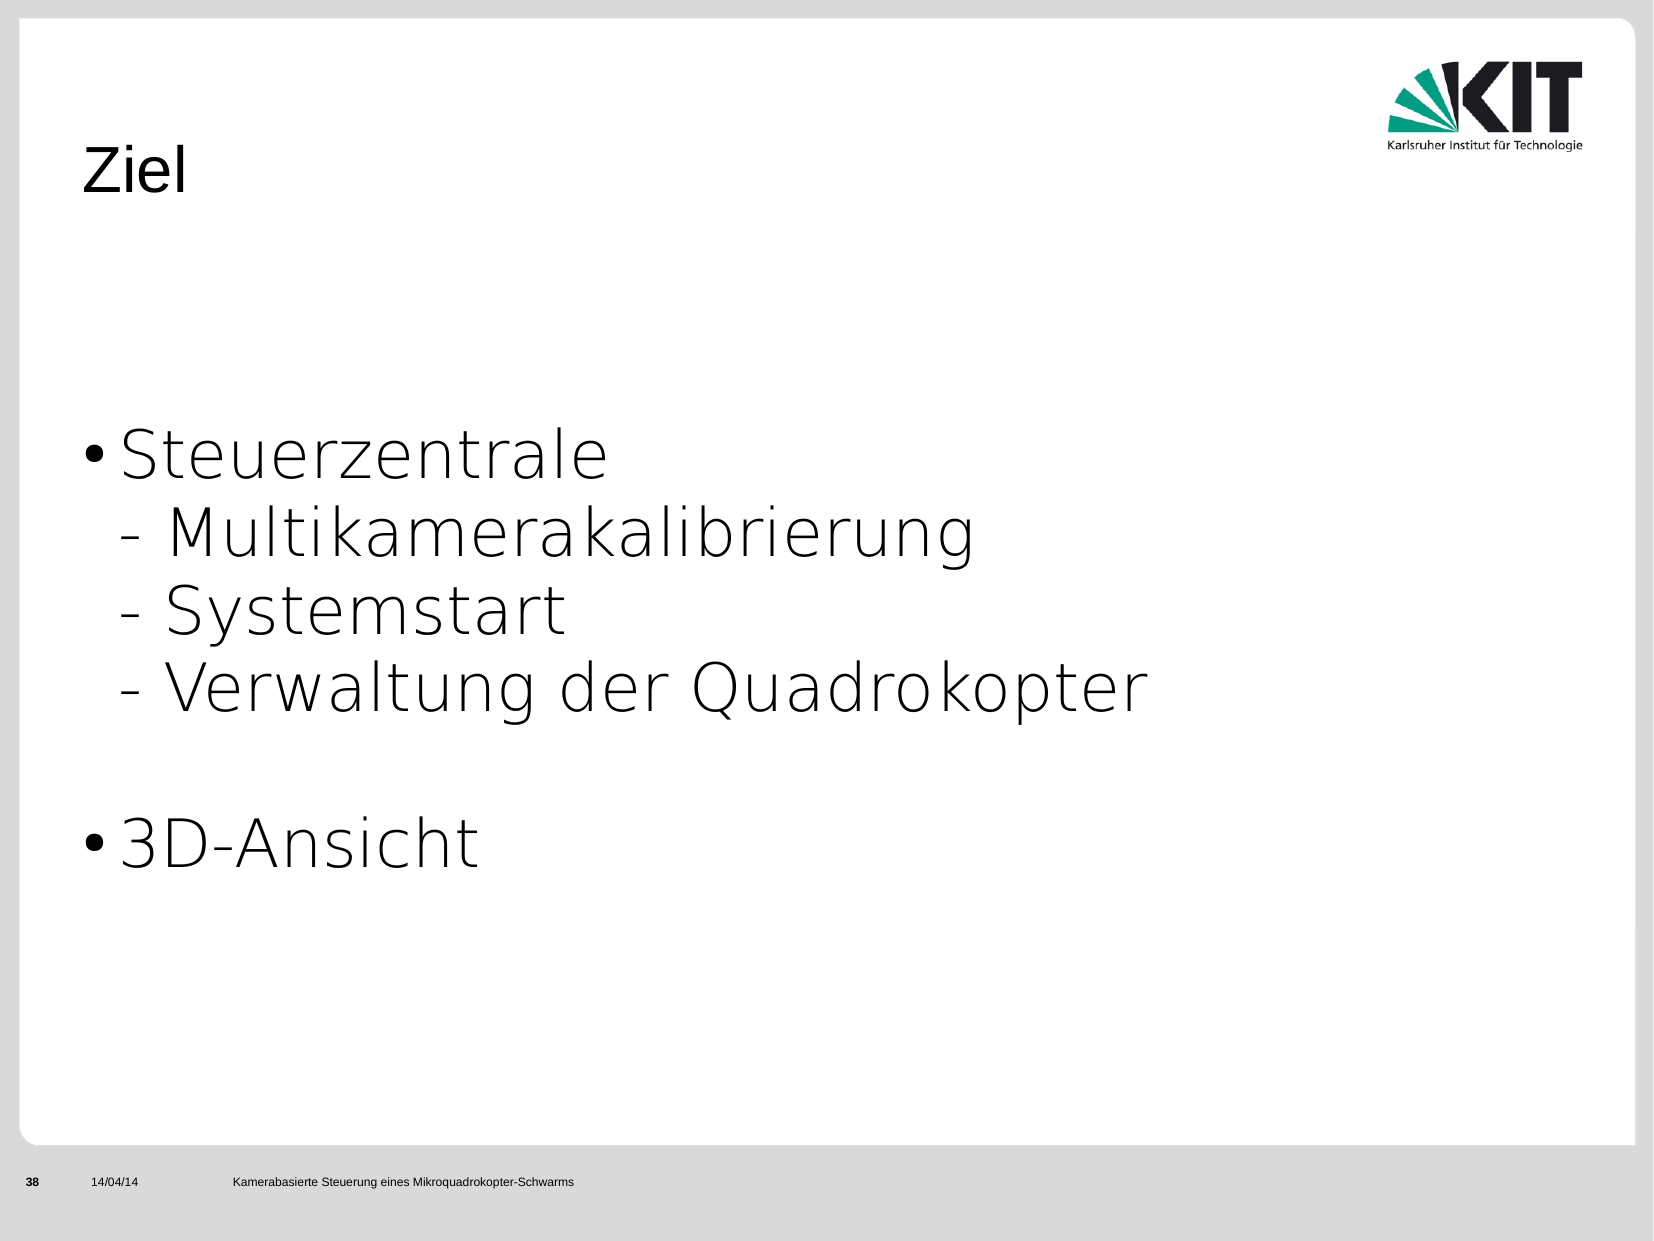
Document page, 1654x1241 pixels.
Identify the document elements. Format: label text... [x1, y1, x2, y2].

title Ziel [82, 49, 1571, 257]
subtitle Steuerzentrale - Multikamerakalibrierung - Systemstart - Verwaltung der Quadrokopter 3D-Ansicht [82, 290, 1571, 1010]
picture [0, 0, 1654, 1241]
